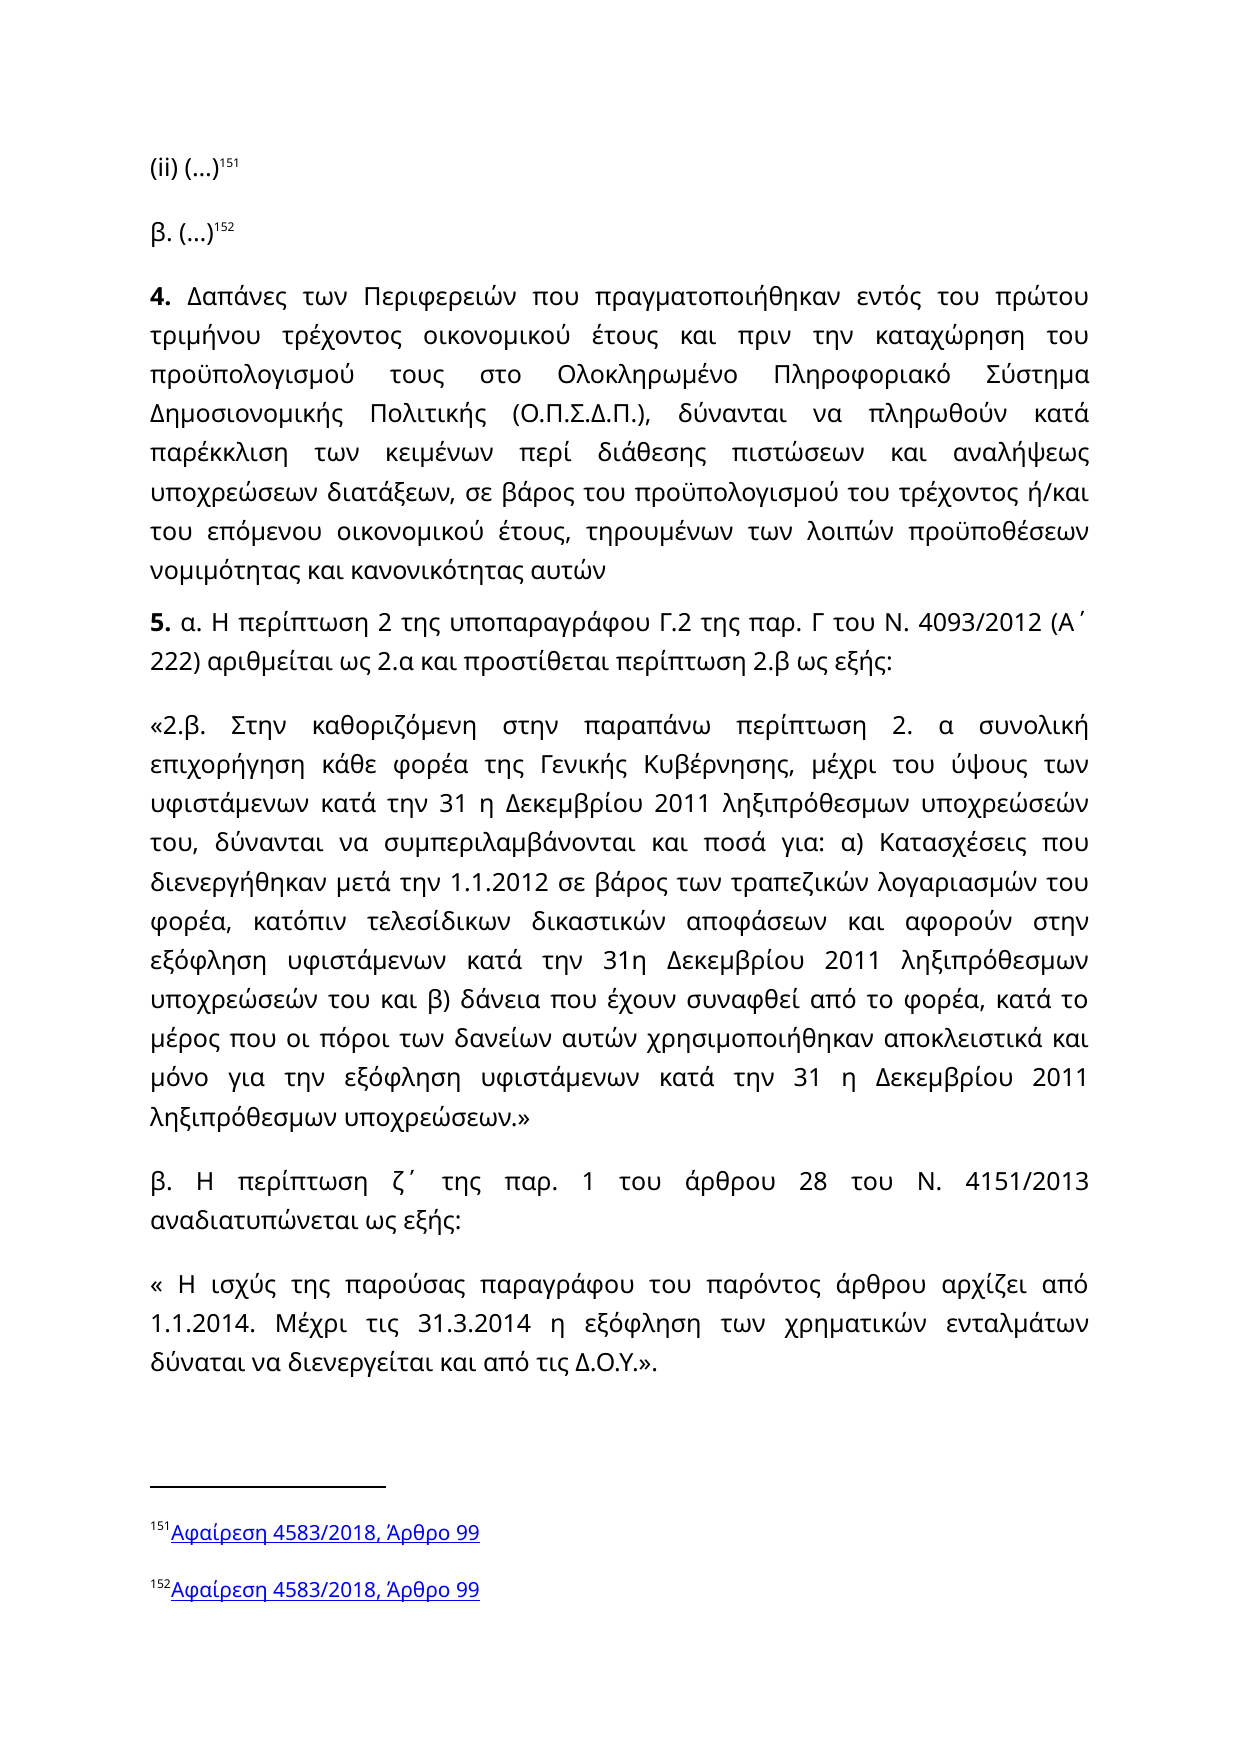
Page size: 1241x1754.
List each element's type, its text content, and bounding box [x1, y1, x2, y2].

text (ii) (…) [150, 150, 1090, 184]
text Αφαίρεση 4583/2018, Άρθρο 99 [150, 1576, 1090, 1604]
text β. Η περίπτωση ζ΄ της παρ. 1 του άρθρου 28 του Ν. 4151/2013 αναδιατυπώνεται ως εξής: [150, 1163, 1090, 1237]
text 4. Δαπάνες των Περιφερειών που πραγματοποιήθηκαν εντός του πρώτου τριμήνου τρέχοντος οικονομικού έτους και πριν την καταχώρηση του προϋπολογισμού τους στο Ολοκληρωμένο Πληροφοριακό Σύστημα Δημοσιονομικής Πολιτικής (Ο.Π.Σ.Δ.Π.), δύνανται να πληρωθούν κατά παρέκκλιση των κειμένων περί διάθεσης πιστώσεων και αναλήψεως υποχρεώσεων διατάξεων, σε βάρος του προϋπολογισμού του τρέχοντος ή/και του επόμενου οικονομικού έτους, τηρουμένων των λοιπών προϋποθέσεων νομιμότητας και κανονικότητας αυτών [150, 278, 1090, 587]
text Αφαίρεση 4583/2018, Άρθρο 99 [150, 1518, 1090, 1546]
text «2.β. Στην καθοριζόμενη στην παραπάνω περίπτωση 2. α συνολική επιχορήγηση κάθε φορέα της Γενικής Κυβέρνησης, μέχρι του ύψους των υφιστάμενων κατά την 31 η Δεκεμβρίου 2011 ληξιπρόθεσμων υποχρεώσεών του, δύνανται να συμπεριλαμβάνονται και ποσά για: α) Κατασχέσεις που διενεργήθηκαν μετά την 1.1.2012 σε βάρος των τραπεζικών λογαριασμών του φορέα, κατόπιν τελεσίδικων δικαστικών αποφάσεων και αφορούν στην εξόφληση υφιστάμενων κατά την 31η Δεκεμβρίου 2011 ληξιπρόθεσμων υποχρεώσεών του και β) δάνεια που έχουν συναφθεί από το φορέα, κατά το μέρος που οι πόροι των δανείων αυτών χρησιμοποιήθηκαν αποκλειστικά και μόνο για την εξόφληση υφιστάμενων κατά την 31 η Δεκεμβρίου 2011 ληξιπρόθεσμων υποχρεώσεων.» [150, 707, 1090, 1133]
text « Η ισχύς της παρούσας παραγράφου του παρόντος άρθρου αρχίζει από 1.1.2014. Μέχρι τις 31.3.2014 η εξόφληση των χρηματικών ενταλμάτων δύναται να διενεργείται και από τις Δ.Ο.Υ.». [150, 1267, 1090, 1379]
text 5. α. Η περίπτωση 2 της υποπαραγράφου Γ.2 της παρ. Γ του Ν. 4093/2012 (Α΄ 222) αριθμείται ως 2.α και προστίθεται περίπτωση 2.β ως εξής: [150, 604, 1090, 677]
text β. (…) [150, 214, 1090, 248]
